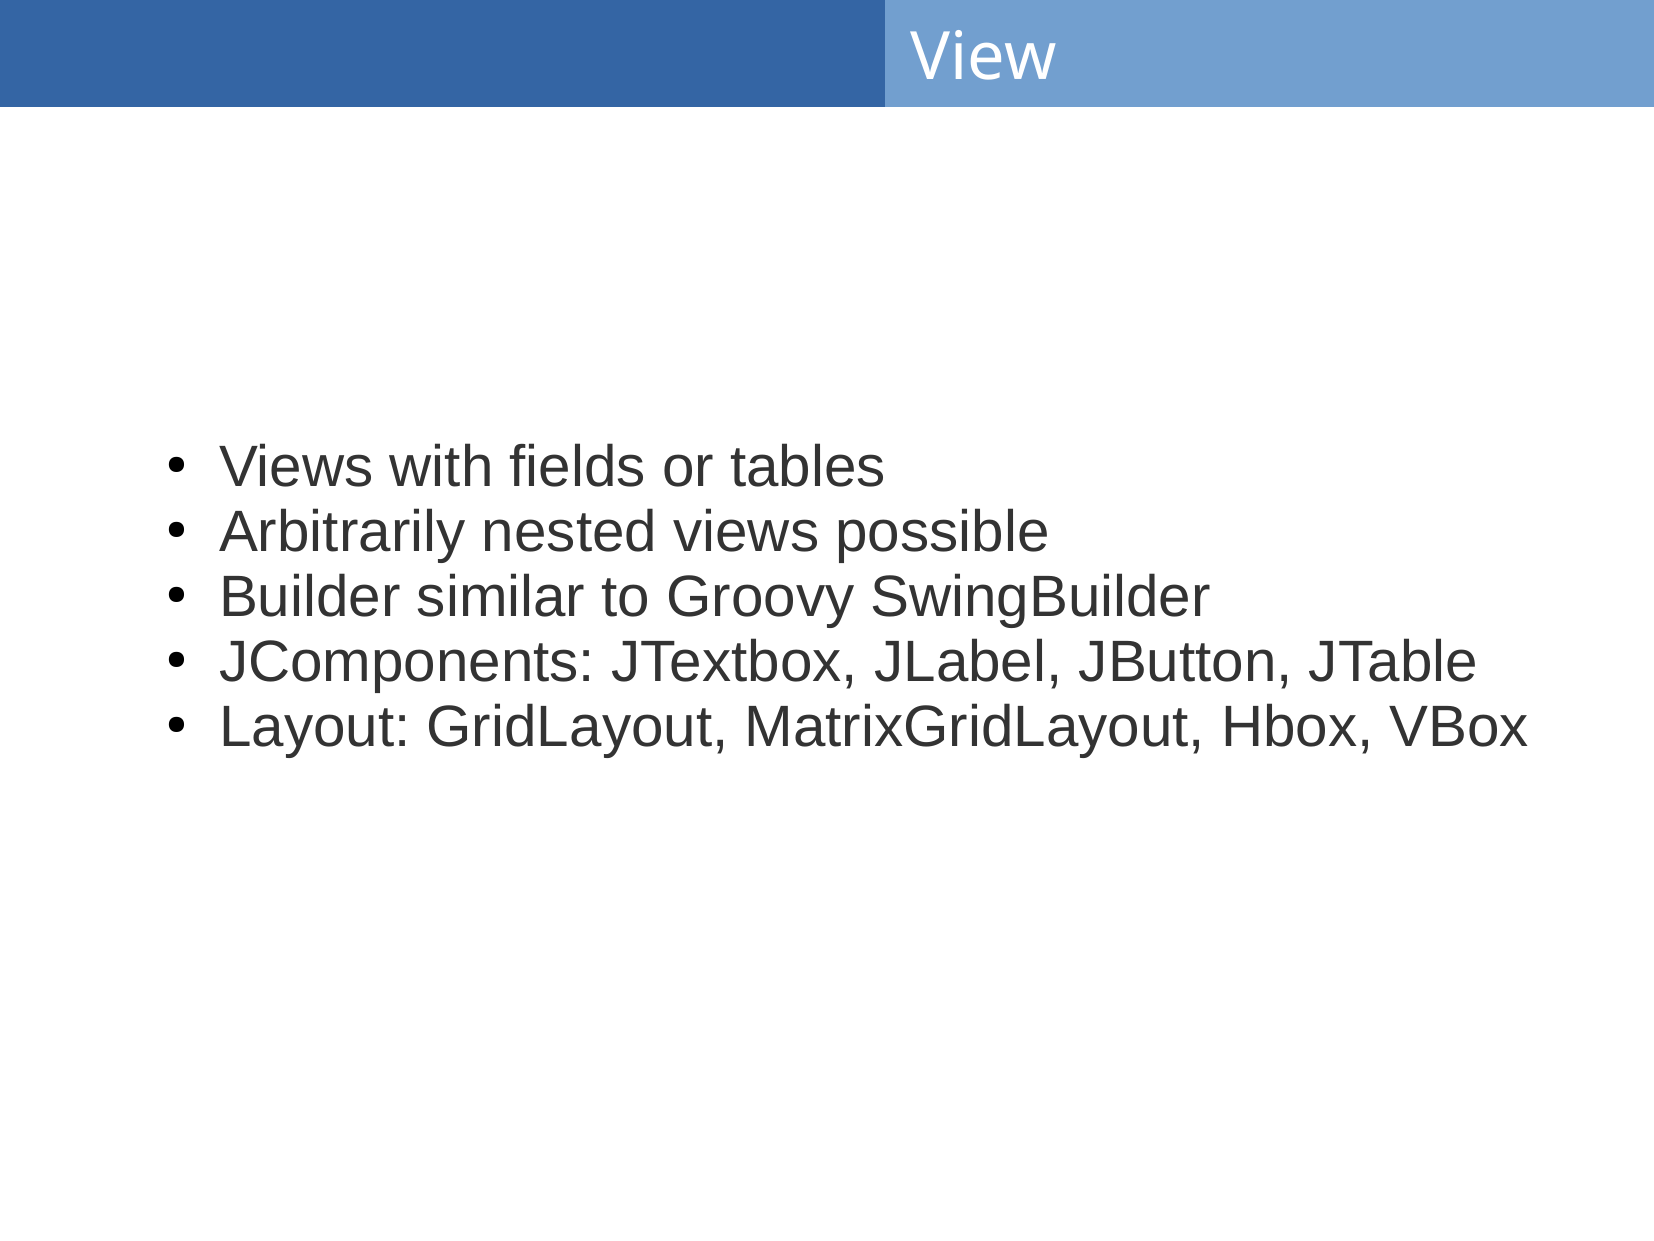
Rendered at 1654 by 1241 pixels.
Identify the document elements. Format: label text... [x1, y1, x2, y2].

text_box Views with fields or tables Arbitrarily nested views possible Builder similar to Groovy SwingBuilder JComponents: JTextbox, JLabel, JButton, JTable Layout: GridLayout, MatrixGridLayout, Hbox, VBox [133, 426, 1546, 885]
text_box [0, 0, 910, 107]
title View [910, 0, 1654, 107]
